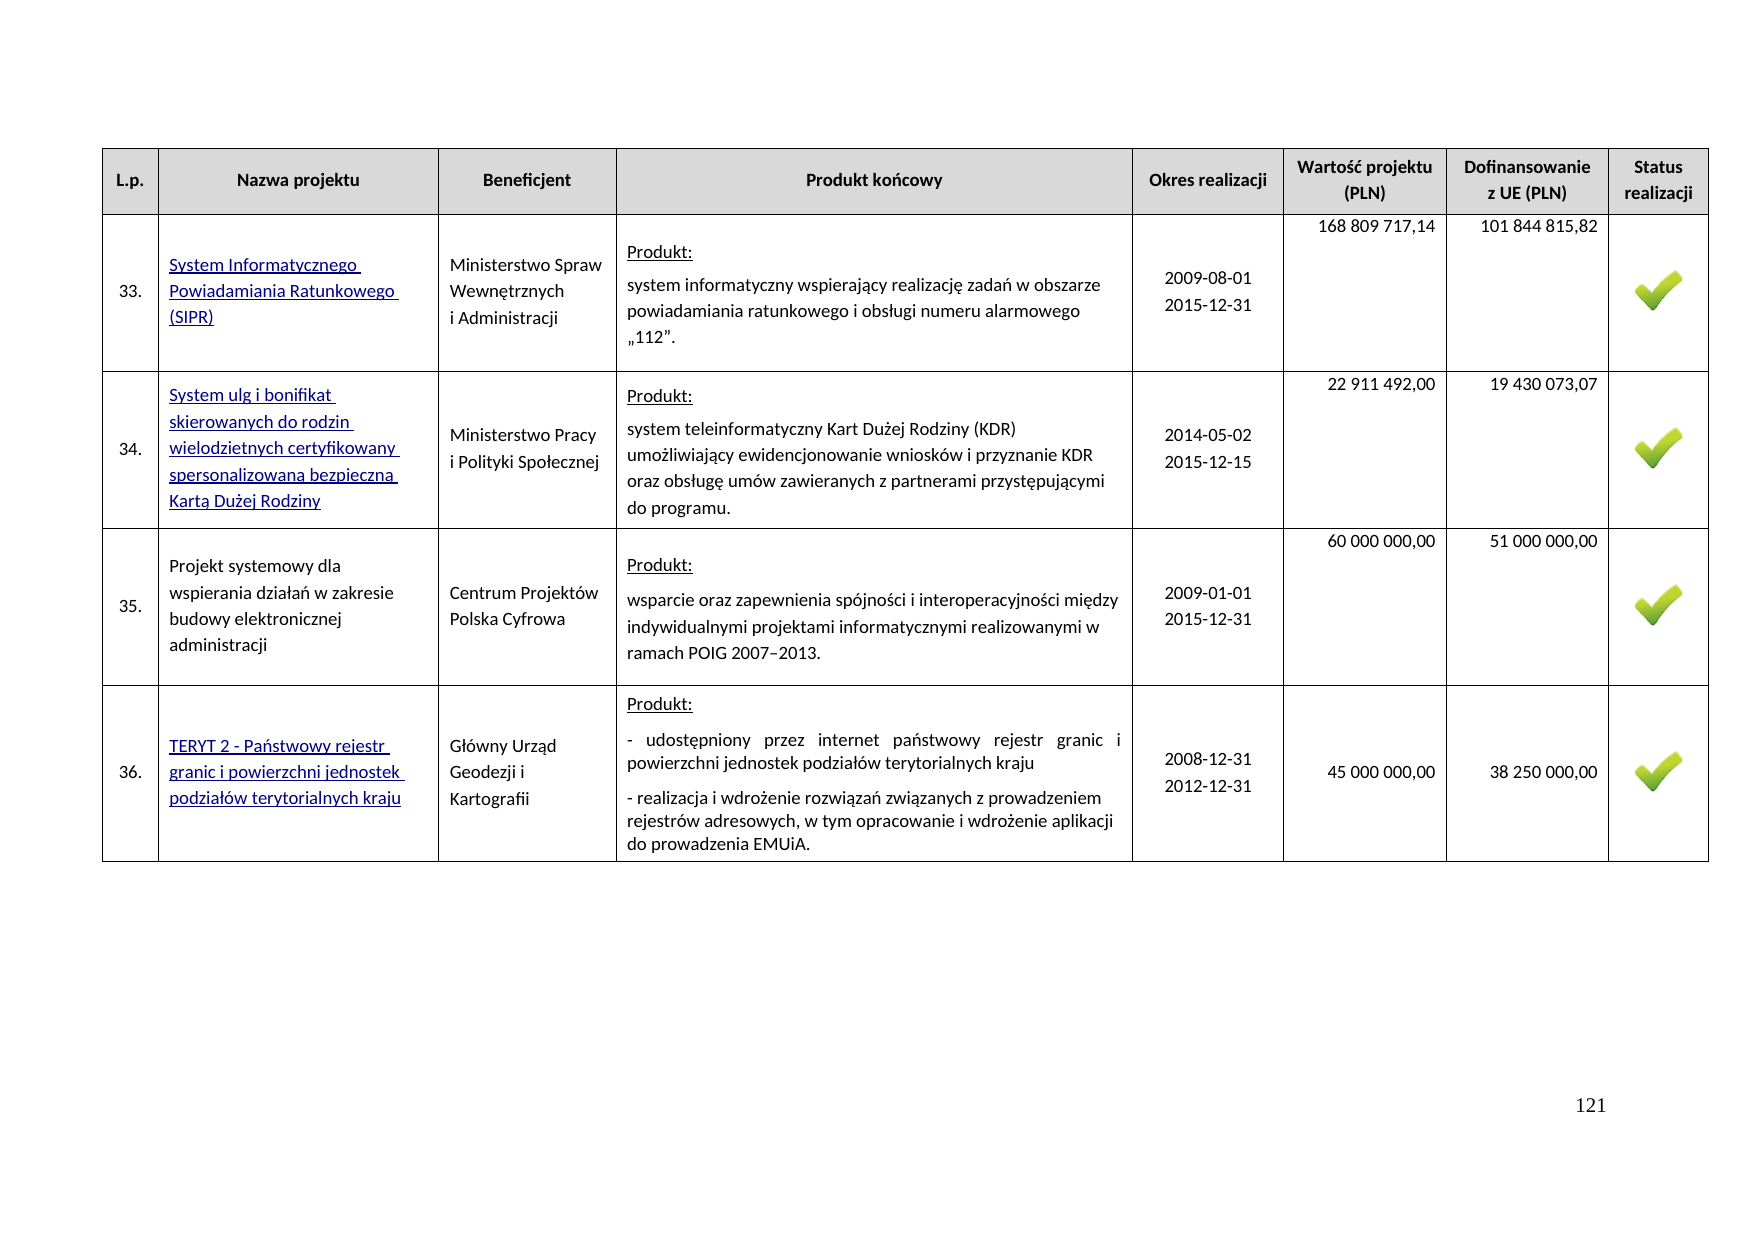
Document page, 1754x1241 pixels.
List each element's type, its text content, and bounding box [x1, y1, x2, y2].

table_cell Produkt: wsparcie oraz zapewnienia spójności i interoperacyjności między indywidualnymi projektami informatycznymi realizowanymi w ramach POIG 2007–2013. [617, 529, 1132, 685]
table_cell Główny Urząd Geodezji i Kartografii [439, 686, 616, 861]
table_cell 101 844 815,82 [1447, 215, 1608, 371]
table_cell 33. [103, 215, 158, 371]
table_cell 36. [103, 686, 158, 861]
table_cell [1609, 215, 1708, 371]
table_cell Ministerstwo Spraw Wewnętrznych i Administracji [439, 215, 616, 371]
table_cell Produkt: system teleinformatyczny Kart Dużej Rodziny (KDR) umożliwiający ewidencjonowanie wniosków i przyznanie KDR oraz obsługę umów zawieranych z partnerami przystępującymi do programu. [617, 372, 1132, 528]
table_cell Projekt systemowy dla wspierania działań w zakresie budowy elektronicznej administracji [159, 529, 438, 685]
table_cell 2009-08-01 2015-12-31 [1133, 215, 1283, 371]
table_cell TERYT 2 - Państwowy rejestr granic i powierzchni jednostek podziałów terytorialnych kraju [159, 686, 438, 861]
table_cell [1609, 686, 1708, 861]
table_cell 2009-01-01 2015-12-31 [1133, 529, 1283, 685]
table_cell 45 000 000,00 [1284, 686, 1446, 861]
table_cell System Informatycznego Powiadamiania Ratunkowego (SIPR) [159, 215, 438, 371]
table_cell 2008-12-31 2012-12-31 [1133, 686, 1283, 861]
table_header Status realizacji [1609, 149, 1708, 214]
table_cell 60 000 000,00 [1284, 529, 1446, 685]
table_cell Produkt: system informatyczny wspierający realizację zadań w obszarze powiadamiania ratunkowego i obsługi numeru alarmowego „112”. [617, 215, 1132, 371]
table_cell 22 911 492,00 [1284, 372, 1446, 528]
table_cell Ministerstwo Pracy i Polityki Społecznej [439, 372, 616, 528]
table_cell 2014-05-02 2015-12-15 [1133, 372, 1283, 528]
table_header Nazwa projektu [159, 149, 438, 214]
table_cell 51 000 000,00 [1447, 529, 1608, 685]
table_header L.p. [103, 149, 158, 214]
table_cell Produkt: - udostępniony przez internet państwowy rejestr granic i powierzchni jednostek podziałów terytorialnych kraju - realizacja i wdrożenie rozwiązań związanych z prowadzeniem rejestrów adresowych, w tym opracowanie i wdrożenie aplikacji do prowadzenia EMUiA. [617, 686, 1132, 861]
table_header Dofinansowanie z UE (PLN) [1447, 149, 1608, 214]
table_cell 19 430 073,07 [1447, 372, 1608, 528]
table_cell Centrum Projektów Polska Cyfrowa [439, 529, 616, 685]
table_cell [1609, 372, 1708, 528]
table_header Okres realizacji [1133, 149, 1283, 214]
table_cell System ulg i bonifikat skierowanych do rodzin wielodzietnych certyfikowany spersonalizowaną bezpieczną Kartą Dużej Rodziny [159, 372, 438, 528]
table_cell 38 250 000,00 [1447, 686, 1608, 861]
table_header Produkt końcowy [617, 149, 1132, 214]
table_header Wartość projektu (PLN) [1284, 149, 1446, 214]
table_cell 168 809 717,14 [1284, 215, 1446, 371]
table_cell [1609, 529, 1708, 685]
table_cell 34. [103, 372, 158, 528]
table_cell 35. [103, 529, 158, 685]
table_header Beneficjent [439, 149, 616, 214]
